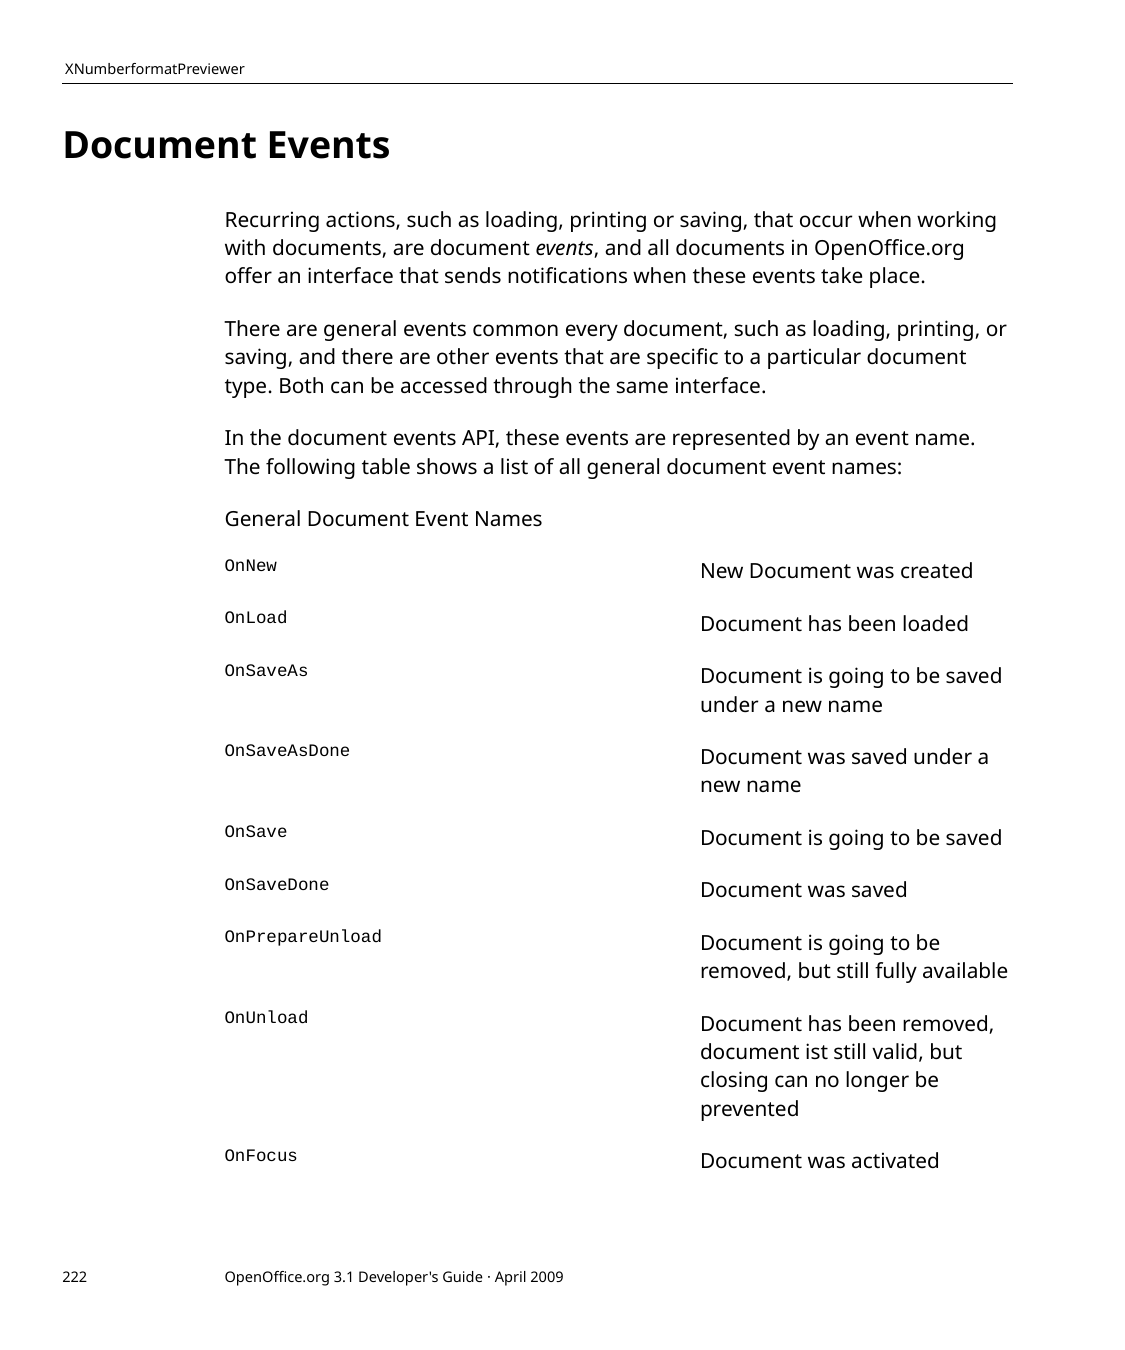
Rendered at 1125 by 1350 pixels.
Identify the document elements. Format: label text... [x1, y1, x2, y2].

table_cell OnSaveAs [62, 649, 537, 730]
table_cell Document has been loaded [537, 597, 1013, 649]
table_cell OnPrepareUnload [62, 916, 537, 997]
table_cell Document has been removed, document ist still valid, but closing can no longer be prevented [537, 997, 1013, 1134]
table_cell OnNew [62, 545, 537, 597]
table_cell OnSaveAsDone [62, 730, 537, 811]
table_cell OnSaveDone [62, 864, 537, 916]
table_cell Document was activated [537, 1134, 1013, 1187]
table_cell Document is going to be saved under a new name [537, 649, 1013, 730]
table_cell OnFocus [62, 1134, 537, 1187]
table_cell New Document was created [537, 545, 1013, 597]
text In the document events API, these events are represented by an event name. The following table shows a list of all general document event names: [224, 423, 1013, 480]
text Recurring actions, such as loading, printing or saving, that occur when working with documents, are document events, and all documents in OpenOffice.org offer an interface that sends notifications when these events take place. [224, 205, 1013, 290]
table_cell Document is going to be saved [537, 811, 1013, 863]
table_cell OnUnload [62, 997, 537, 1134]
subtitle Document Events [62, 118, 1013, 169]
text There are general events common every document, such as loading, printing, or saving, and there are other events that are specific to a particular document type. Both can be accessed through the same interface. [224, 314, 1013, 399]
table_cell Document was saved under a new name [537, 730, 1013, 811]
table_cell OnSave [62, 811, 537, 863]
table_cell Document is going to be removed, but still fully available [537, 916, 1013, 997]
table_cell OnLoad [62, 597, 537, 649]
table_header General Document Event Names [62, 492, 1013, 544]
table_cell Document was saved [537, 864, 1013, 916]
